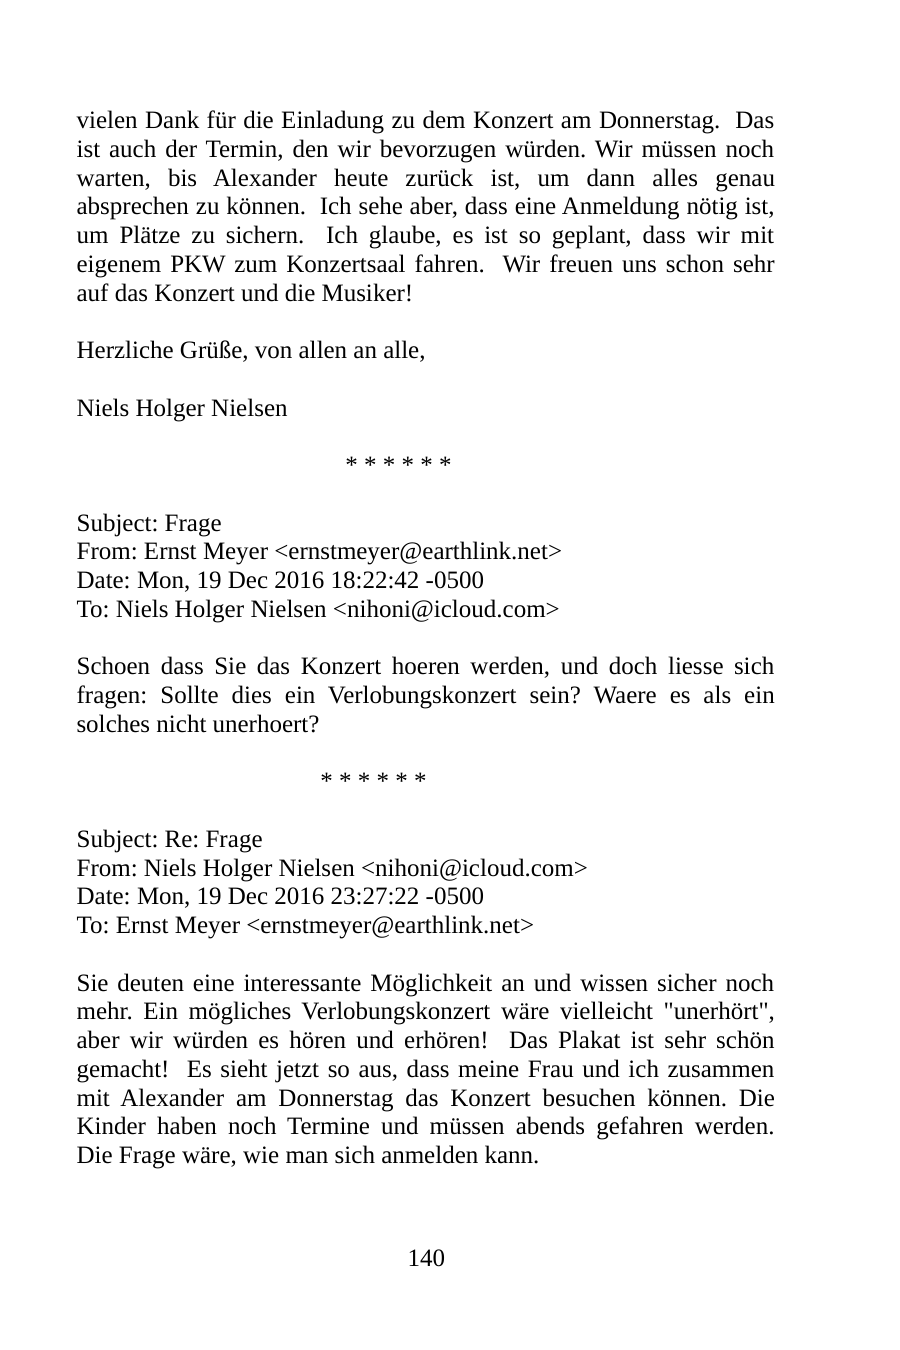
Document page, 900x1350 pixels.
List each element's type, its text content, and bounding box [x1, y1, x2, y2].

text Sie deuten eine interessante Möglichkeit an und wissen sicher noch mehr. Ein mögliches Verlobungskonzert wäre vielleicht "unerhört", aber wir würden es hören und erhören! Das Plakat ist sehr schön gemacht! Es sieht jetzt so aus, dass meine Frau und ich zusammen mit Alexander am Donnerstag das Konzert besuchen können. Die Kinder haben noch Termine und müssen abends gefahren werden. Die Frage wäre, wie man sich anmelden kann. [76, 968, 776, 1169]
text Herzliche Grüße, von allen an alle, [76, 335, 776, 364]
text Date: Mon, 19 Dec 2016 23:27:22 -0500 [76, 881, 776, 910]
text Subject: Frage [76, 508, 776, 536]
text * * * * * * [76, 450, 776, 479]
text Niels Holger Nielsen [76, 393, 776, 421]
text Date: Mon, 19 Dec 2016 18:22:42 -0500 [76, 565, 776, 594]
text vielen Dank für die Einladung zu dem Konzert am Donnerstag. Das ist auch der Termin, den wir bevorzugen würden. Wir müssen noch warten, bis Alexander heute zurück ist, um dann alles genau absprechen zu können. Ich sehe aber, dass eine Anmeldung nötig ist, um Plätze zu sichern. Ich glaube, es ist so geplant, dass wir mit eigenem PKW zum Konzertsaal fahren. Wir freuen uns schon sehr auf das Konzert und die Musiker! [76, 105, 776, 306]
text * * * * * * [76, 766, 776, 795]
text To: Niels Holger Nielsen <nihoni@icloud.com> [76, 594, 776, 623]
text Schoen dass Sie das Konzert hoeren werden, und doch liesse sich fragen: Sollte dies ein Verlobungskonzert sein? Waere es als ein solches nicht unerhoert? [76, 651, 776, 738]
text From: Ernst Meyer <ernstmeyer@earthlink.net> [76, 536, 776, 565]
text From: Niels Holger Nielsen <nihoni@icloud.com> [76, 853, 776, 881]
text Subject: Re: Frage [76, 824, 776, 853]
text To: Ernst Meyer <ernstmeyer@earthlink.net> [76, 910, 776, 939]
